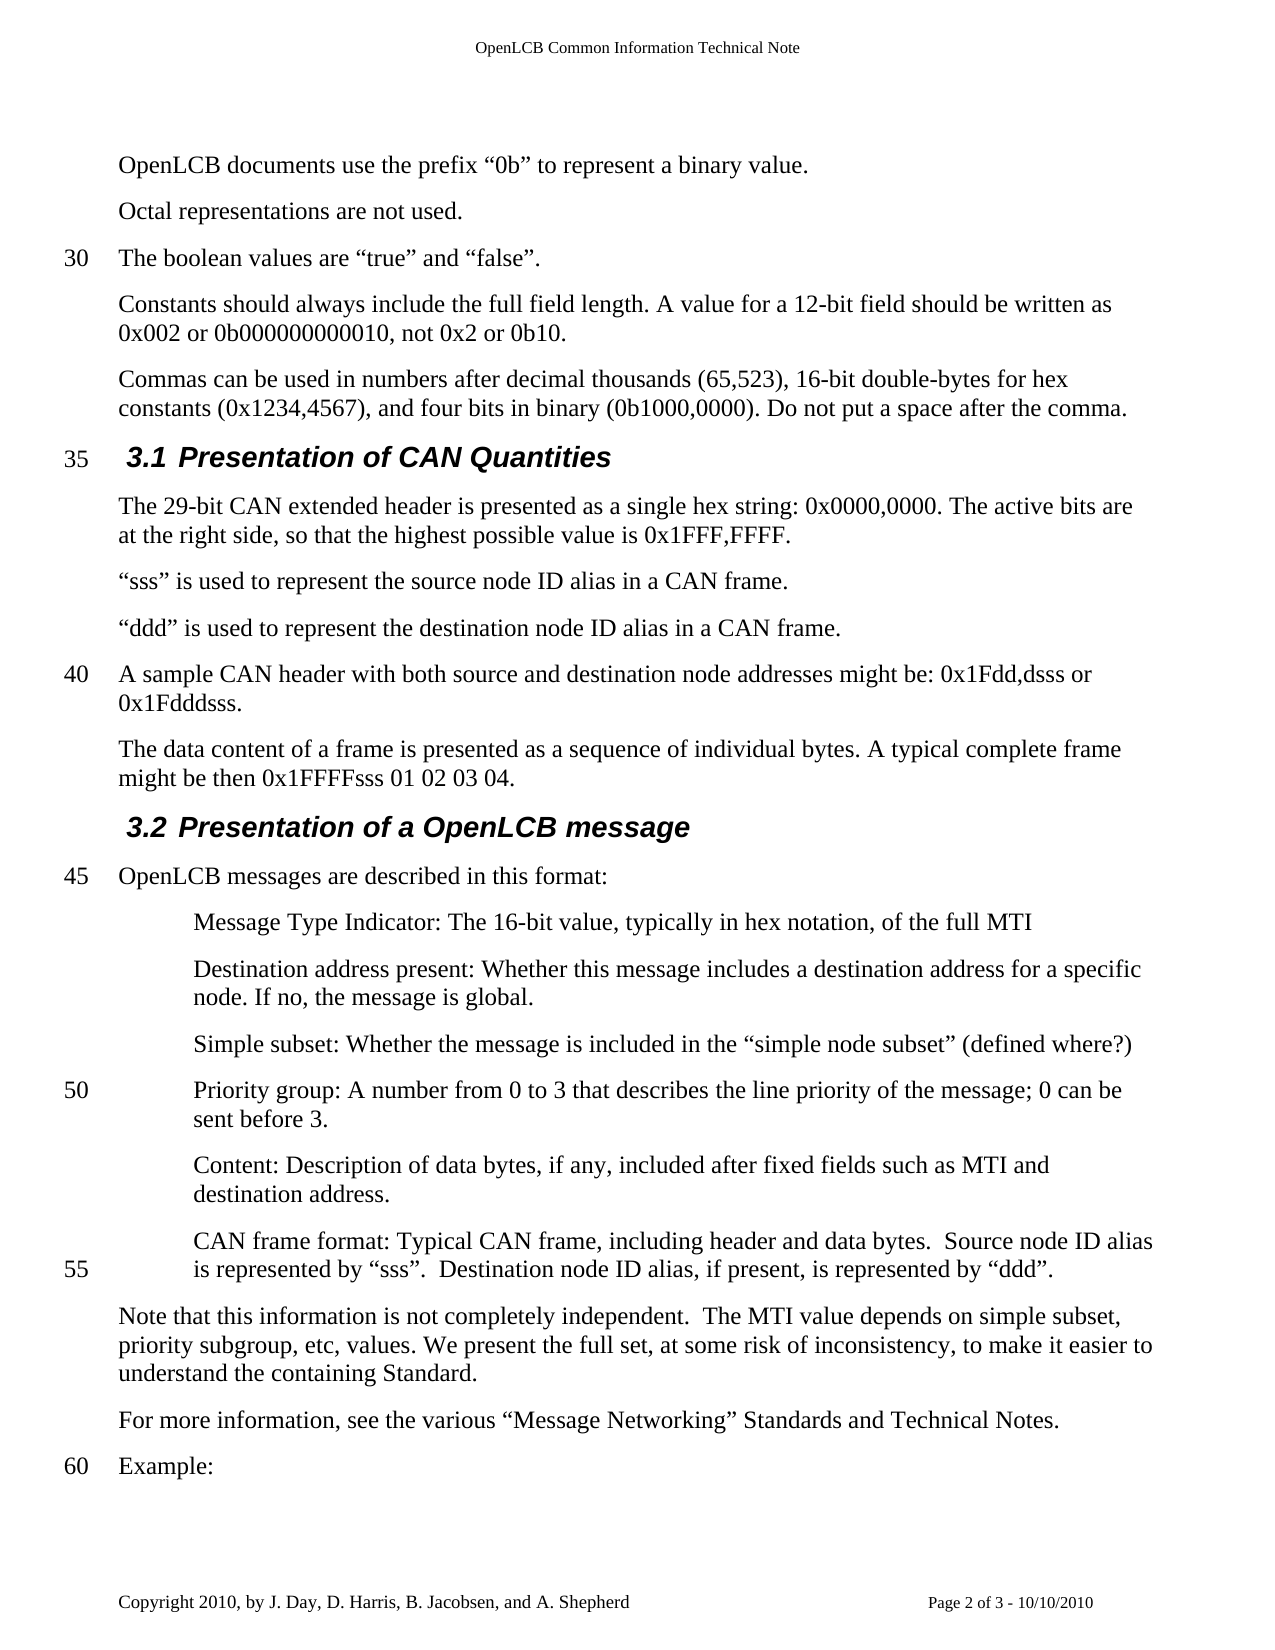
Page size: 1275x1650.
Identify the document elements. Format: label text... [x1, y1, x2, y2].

text Priority group: A number from 0 to 3 that describes the line priority of the message; 0 can be sent before 3. [193, 1075, 1157, 1133]
text Note that this information is not completely independent. The MTI value depends on simple subset, priority subgroup, etc, values. We present the full set, at some risk of inconsistency, to make it easier to understand the containing Standard. [118, 1301, 1157, 1387]
text Example: [118, 1451, 1157, 1480]
text OpenLCB documents use the prefix “0b” to represent a binary value. [118, 150, 1157, 179]
text Content: Description of data bytes, if any, included after fixed fields such as MTI and destination address. [193, 1151, 1157, 1208]
text Constants should always include the full field length. A value for a 12-bit field should be written as 0x002 or 0b000000000010, not 0x2 or 0b10. [118, 289, 1157, 347]
text The boolean values are “true” and “false”. [118, 243, 1157, 272]
subtitle Presentation of a OpenLCB message [118, 809, 1157, 843]
text Commas can be used in numbers after decimal thousands (65,523), 16-bit double-bytes for hex constants (0x1234,4567), and four bits in binary (0b1000,0000). Do not put a space after the comma. [118, 364, 1157, 422]
text Destination address present: Whether this message includes a destination address for a specific node. If no, the message is global. [193, 954, 1157, 1011]
text The 29-bit CAN extended header is presented as a single hex string: 0x0000,0000. The active bits are at the right side, so that the highest possible value is 0x1FFF,FFFF. [118, 491, 1157, 548]
text The data content of a frame is presented as a sequence of individual bytes. A typical complete frame might be then 0x1FFFFsss 01 02 03 04. [118, 734, 1157, 792]
text OpenLCB messages are described in this format: [118, 861, 1157, 889]
text Message Type Indicator: The 16-bit value, typically in hex notation, of the full MTI [193, 907, 1157, 936]
subtitle Presentation of CAN Quantities [118, 440, 1157, 473]
text Octal representations are not used. [118, 196, 1157, 225]
text “ddd” is used to represent the destination node ID alias in a CAN frame. [118, 613, 1157, 641]
text Simple subset: Whether the message is included in the “simple node subset” (defined where?) [193, 1029, 1157, 1058]
text “sss” is used to represent the source node ID alias in a CAN frame. [118, 566, 1157, 595]
text CAN frame format: Typical CAN frame, including header and data bytes. Source node ID alias is represented by “sss”. Destination node ID alias, if present, is represented by “ddd”. [193, 1226, 1157, 1283]
text A sample CAN header with both source and destination node addresses might be: 0x1Fdd,dsss or 0x1Fdddsss. [118, 659, 1157, 717]
text For more information, see the various “Message Networking” Standards and Technical Notes. [118, 1405, 1157, 1434]
